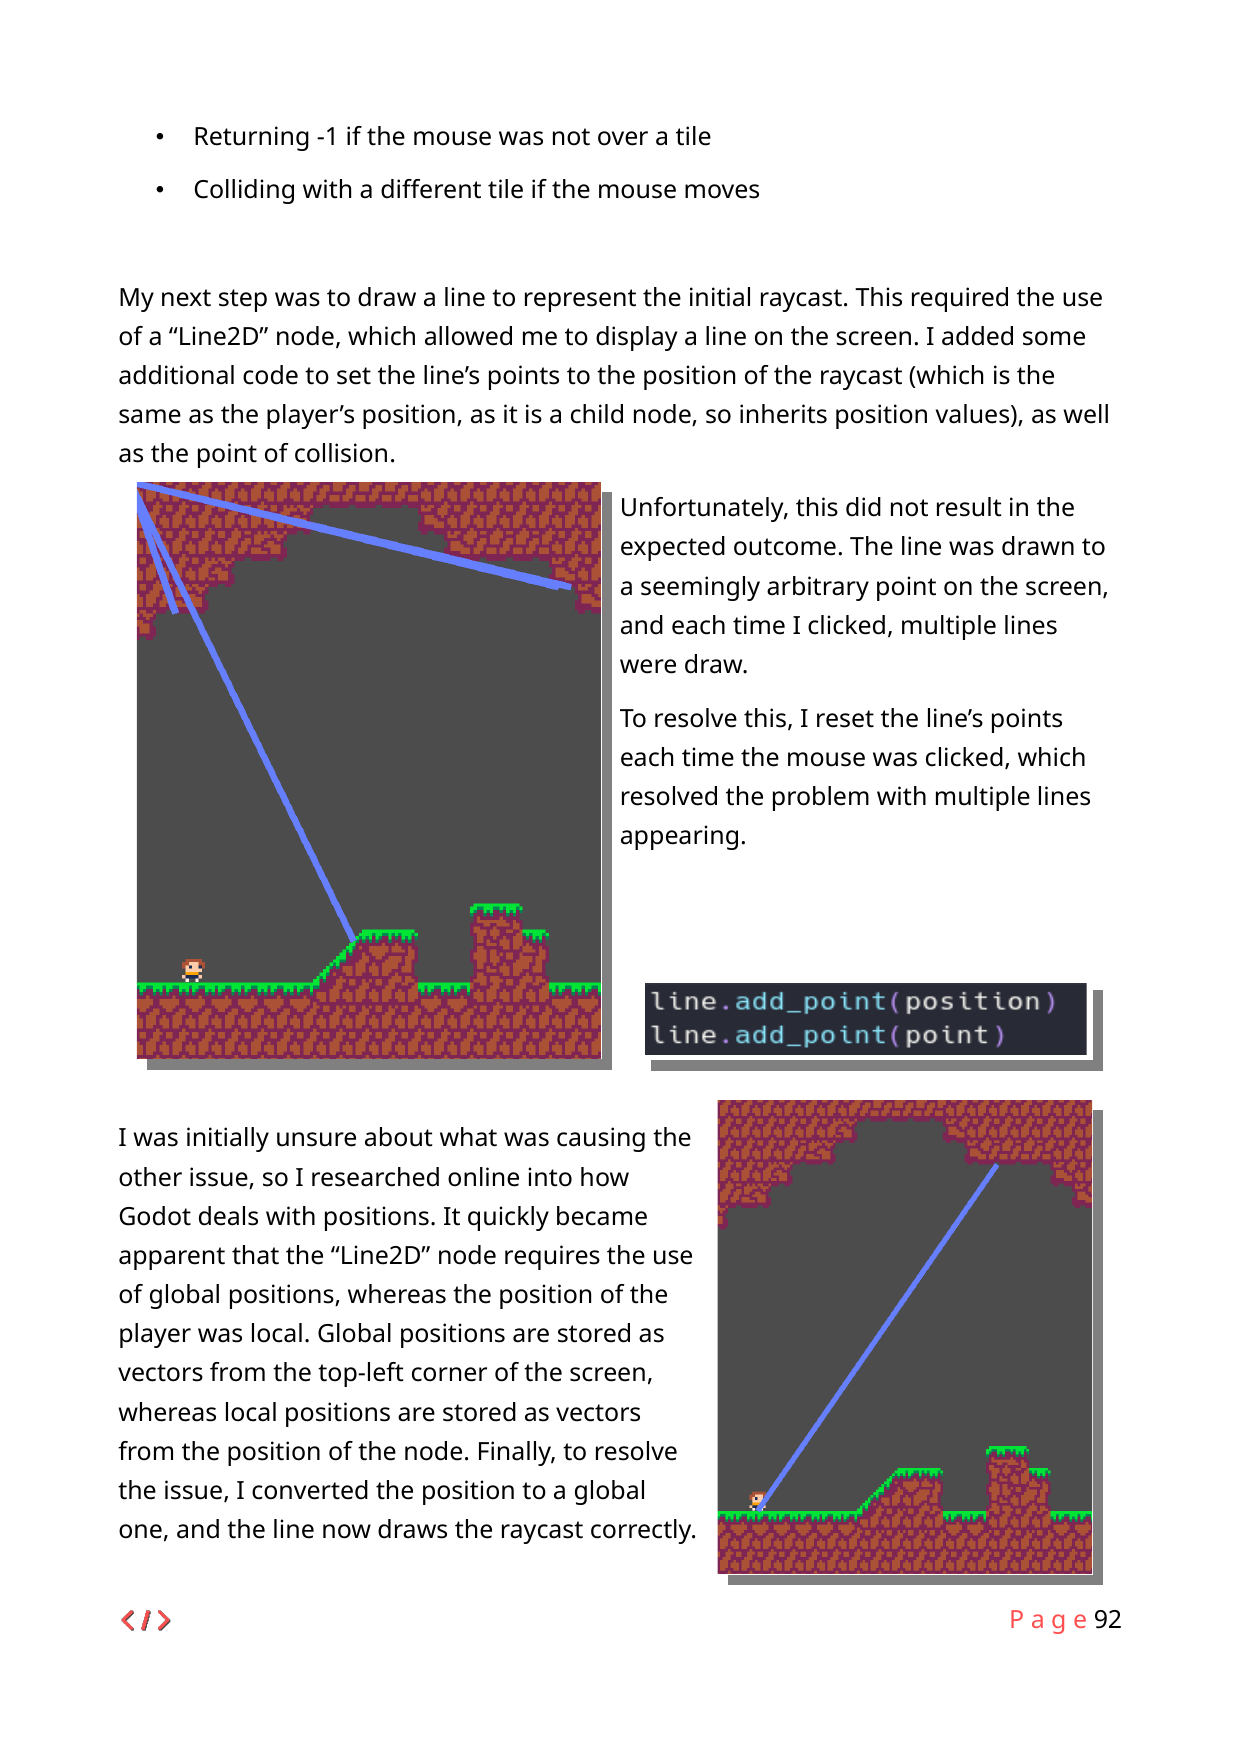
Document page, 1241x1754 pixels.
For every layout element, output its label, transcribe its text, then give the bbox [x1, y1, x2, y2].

picture [687, 1020, 1091, 1058]
list Returning -1 if the mouse was not over a tile [156, 118, 1122, 152]
text I was initially unsure about what was causing the other issue, so I researched online into how Godot deals with positions. It quickly became apparent that the “Line2D” node requires the use of global positions, whereas the position of the player was local. Global positions are stored as vectors from the top-left corner of the screen, whereas local positions are stored as vectors from the position of the node. Finally, to resolve the issue, I converted the position to a global one, and the line now draws the raycast correctly. [118, 871, 1122, 1020]
picture [116, 1591, 175, 1649]
text [118, 700, 146, 852]
list Colliding with a different tile if the mouse moves [156, 172, 1122, 206]
picture [717, 1123, 1093, 1575]
text My next step was to draw a line to represent the initial raycast. This required the use of a “Line2D” node, which allowed me to display a line on the screen. I added some additional code to set the line’s points to the position of the raycast (which is the same as the player’s position, as it is a child node, so inherits position values), as well as the point of collision. [118, 279, 1122, 470]
picture [146, 511, 602, 1060]
text Unfortunately, this did not result in the expected outcome. The line was drawn to a seemingly arbitrary point on the screen, and each time I clicked, multiple lines were draw. [118, 490, 1122, 681]
text To resolve this, I reset the line’s points each time the mouse was clicked, which resolved the problem with multiple lines appearing. [612, 700, 1122, 852]
